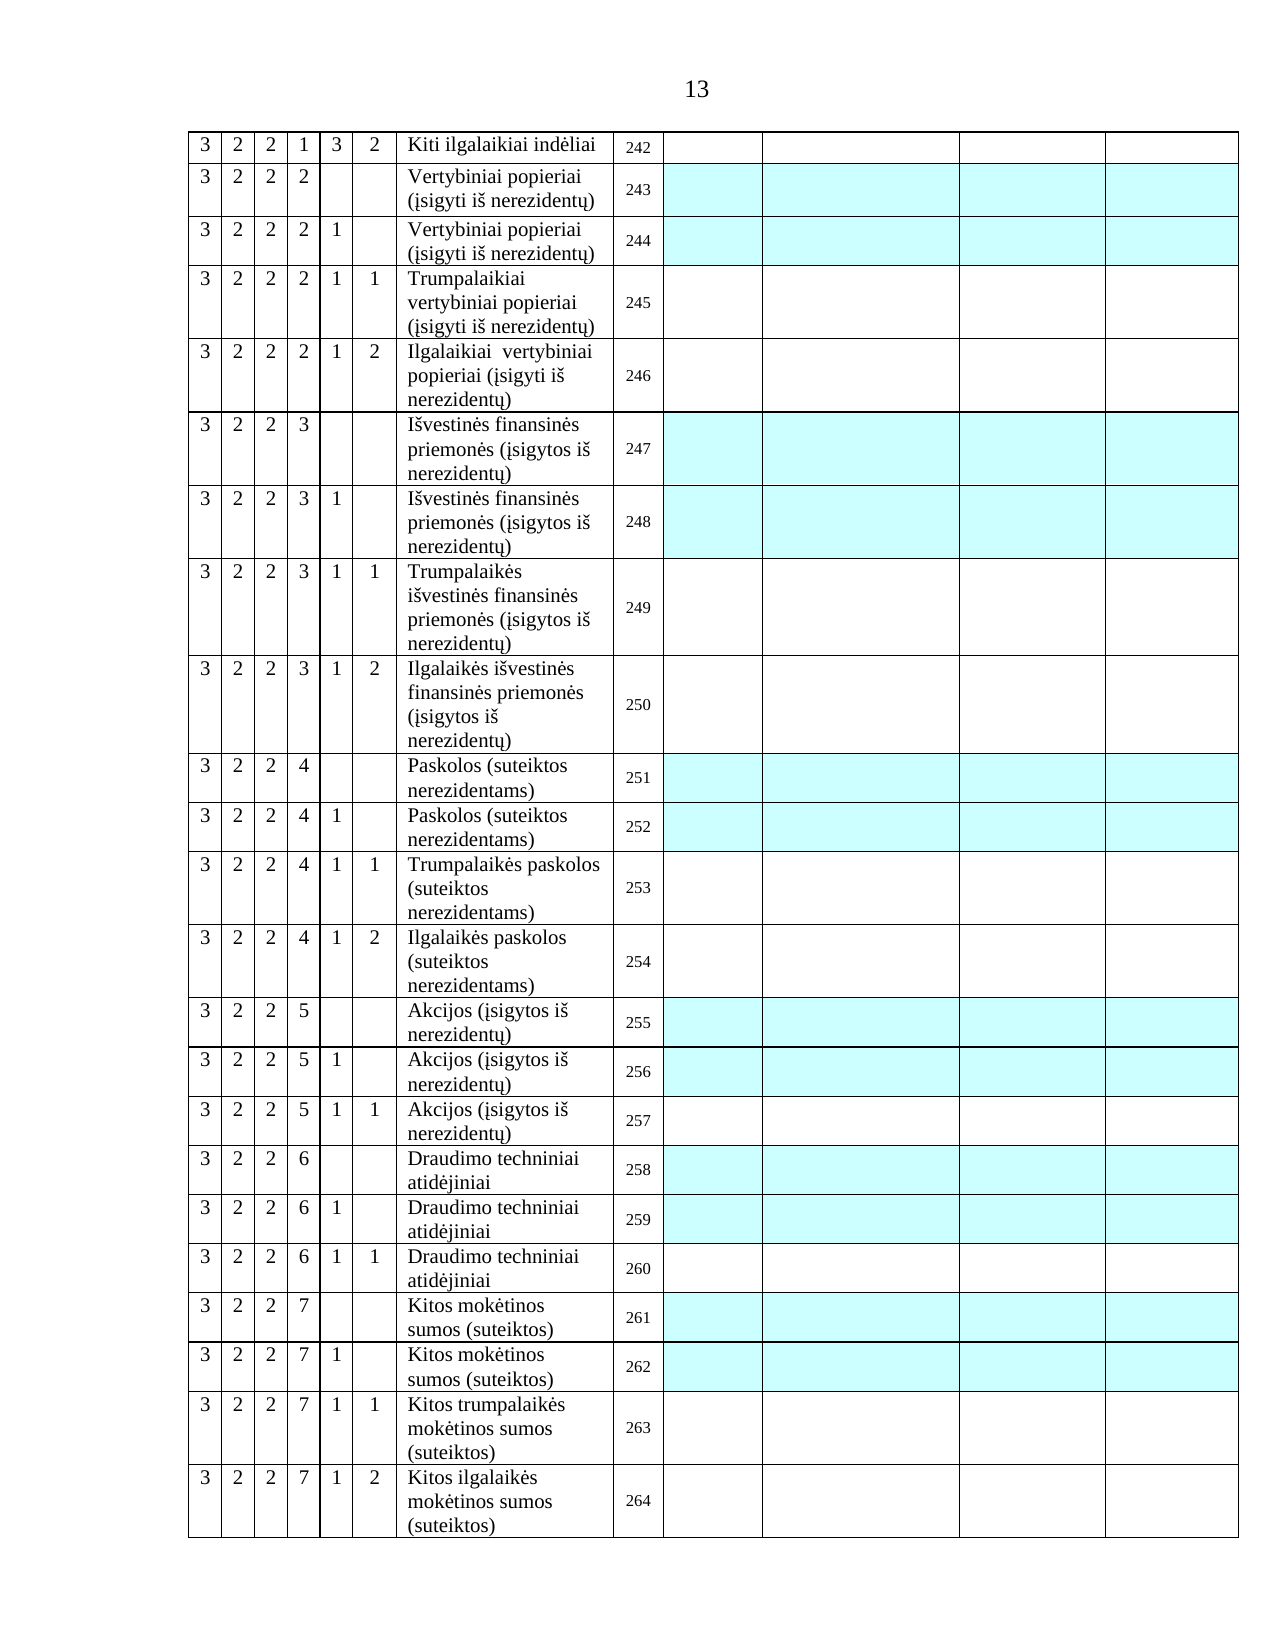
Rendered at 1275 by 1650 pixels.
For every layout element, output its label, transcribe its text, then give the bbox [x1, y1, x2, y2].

table_cell 2 [222, 803, 254, 851]
table_cell 4 [288, 852, 319, 924]
table_cell [1106, 803, 1238, 851]
table_cell 2 [222, 413, 254, 484]
table_cell [763, 217, 959, 265]
table_cell Paskolos (suteiktos nerezidentams) [397, 754, 613, 802]
table_cell [763, 486, 959, 558]
table_cell [1106, 656, 1238, 752]
table_cell 264 [614, 1465, 663, 1537]
table_cell 2 [222, 998, 254, 1046]
table_cell [1106, 486, 1238, 558]
table_cell 3 [189, 852, 221, 924]
table_cell Trumpalaikės paskolos (suteiktos nerezidentams) [397, 852, 613, 924]
table_cell [1106, 1293, 1238, 1341]
table_cell Draudimo techniniai atidėjiniai [397, 1244, 613, 1292]
table_cell [763, 1097, 959, 1145]
table_cell 3 [189, 925, 221, 997]
table_cell [763, 998, 959, 1046]
table_cell Išvestinės finansinės priemonės (įsigytos iš nerezidentų) [397, 486, 613, 558]
table_cell Ilgalaikės paskolos (suteiktos nerezidentams) [397, 925, 613, 997]
table_cell [353, 164, 396, 216]
table_cell [763, 1048, 959, 1096]
table_cell 5 [288, 1048, 319, 1096]
table_cell Trumpalaikiai vertybiniai popieriai (įsigyti iš nerezidentų) [397, 266, 613, 338]
table_cell 5 [288, 998, 319, 1046]
table_cell 1 [321, 559, 352, 655]
table_cell 2 [222, 1146, 254, 1194]
table_cell 2 [222, 1244, 254, 1292]
table_cell 3 [189, 486, 221, 558]
table_cell [1106, 1146, 1238, 1194]
table_cell [353, 998, 396, 1046]
table_cell [763, 1343, 959, 1391]
table_cell [763, 852, 959, 924]
table_cell Ilgalaikiai vertybiniai popieriai (įsigyti iš nerezidentų) [397, 339, 613, 411]
table_cell [1106, 1392, 1238, 1464]
table_cell 2 [255, 1195, 287, 1243]
table_cell 2 [222, 164, 254, 216]
table_cell [1106, 164, 1238, 216]
table_cell [763, 1392, 959, 1464]
table_cell 1 [353, 266, 396, 338]
table_cell 249 [614, 559, 663, 655]
table_cell [1106, 1244, 1238, 1292]
table_cell 7 [288, 1343, 319, 1391]
table_cell [1106, 1097, 1238, 1145]
table_cell 1 [321, 217, 352, 265]
table_cell 3 [189, 656, 221, 752]
table_cell 243 [614, 164, 663, 216]
table_cell 261 [614, 1293, 663, 1341]
table_cell [763, 754, 959, 802]
table_cell 4 [288, 925, 319, 997]
table_cell 1 [321, 339, 352, 411]
table_cell [664, 266, 762, 338]
table_cell 3 [189, 413, 221, 484]
table_cell 3 [189, 1293, 221, 1341]
table_cell [1106, 413, 1238, 484]
table_cell 257 [614, 1097, 663, 1145]
table_cell [664, 754, 762, 802]
table_cell [763, 1293, 959, 1341]
table_cell 2 [222, 1195, 254, 1243]
table_cell [960, 266, 1105, 338]
table_cell 1 [321, 1244, 352, 1292]
table_cell [960, 656, 1105, 752]
table_cell [353, 1048, 396, 1096]
table_cell 2 [222, 852, 254, 924]
table_cell [664, 1465, 762, 1537]
table_cell [353, 754, 396, 802]
table_cell 1 [321, 656, 352, 752]
table_cell 247 [614, 413, 663, 484]
table_cell 253 [614, 852, 663, 924]
table_cell [1106, 559, 1238, 655]
table_cell 245 [614, 266, 663, 338]
table_cell 3 [189, 754, 221, 802]
table_cell 2 [222, 133, 254, 163]
table_cell [960, 1195, 1105, 1243]
table_cell [960, 133, 1105, 163]
table_cell 2 [222, 754, 254, 802]
table_cell 2 [255, 925, 287, 997]
table_cell [1106, 266, 1238, 338]
table_cell 2 [222, 1293, 254, 1341]
table_cell [353, 486, 396, 558]
table_cell Draudimo techniniai atidėjiniai [397, 1146, 613, 1194]
table_cell 3 [189, 998, 221, 1046]
table_cell 4 [288, 754, 319, 802]
table_cell [664, 998, 762, 1046]
table_cell 2 [222, 217, 254, 265]
table_cell 2 [288, 217, 319, 265]
table_cell 1 [353, 852, 396, 924]
table_cell 2 [255, 1244, 287, 1292]
table_cell 1 [321, 266, 352, 338]
table_cell 2 [222, 266, 254, 338]
table_cell 248 [614, 486, 663, 558]
table_cell [1106, 1465, 1238, 1537]
table_cell [321, 1293, 352, 1341]
table_cell 251 [614, 754, 663, 802]
table_cell 260 [614, 1244, 663, 1292]
table_cell 7 [288, 1293, 319, 1341]
table_cell [353, 1293, 396, 1341]
table_cell [664, 1146, 762, 1194]
table_cell Draudimo techniniai atidėjiniai [397, 1195, 613, 1243]
table_cell [353, 217, 396, 265]
table_cell 2 [255, 1392, 287, 1464]
table_cell 2 [353, 133, 396, 163]
table_cell 2 [255, 656, 287, 752]
table_cell [1106, 925, 1238, 997]
table_cell Kitos mokėtinos sumos (suteiktos) [397, 1293, 613, 1341]
table_cell 242 [614, 133, 663, 163]
table_cell 3 [189, 1048, 221, 1096]
table_cell Išvestinės finansinės priemonės (įsigytos iš nerezidentų) [397, 413, 613, 484]
table_cell Akcijos (įsigytos iš nerezidentų) [397, 1048, 613, 1096]
table_cell 3 [288, 413, 319, 484]
table_cell [664, 217, 762, 265]
table_cell [1106, 133, 1238, 163]
table_cell 246 [614, 339, 663, 411]
table_cell 1 [321, 925, 352, 997]
table_cell [1106, 998, 1238, 1046]
table_cell [960, 803, 1105, 851]
table_cell [353, 803, 396, 851]
table_cell [664, 133, 762, 163]
table_cell [664, 1392, 762, 1464]
table_cell 3 [288, 656, 319, 752]
table_cell 7 [288, 1392, 319, 1464]
table_cell [763, 339, 959, 411]
table_cell [960, 1097, 1105, 1145]
table_cell [664, 852, 762, 924]
table_cell 2 [255, 1146, 287, 1194]
table_cell 2 [222, 656, 254, 752]
table_cell 2 [288, 164, 319, 216]
table_cell 250 [614, 656, 663, 752]
table_cell 2 [255, 1293, 287, 1341]
table_cell 2 [222, 1343, 254, 1391]
table_cell 7 [288, 1465, 319, 1537]
table_cell 2 [288, 266, 319, 338]
table_cell 2 [255, 1343, 287, 1391]
table_cell [664, 1244, 762, 1292]
table_cell 2 [255, 266, 287, 338]
table_cell 263 [614, 1392, 663, 1464]
table_cell [960, 1048, 1105, 1096]
table_cell Kiti ilgalaikiai indėliai [397, 133, 613, 163]
table_cell Akcijos (įsigytos iš nerezidentų) [397, 1097, 613, 1145]
table_cell 2 [353, 656, 396, 752]
table_cell 255 [614, 998, 663, 1046]
table_cell [1106, 339, 1238, 411]
table_cell 4 [288, 803, 319, 851]
table_cell 2 [255, 1048, 287, 1096]
table_cell 2 [255, 559, 287, 655]
table_cell 3 [189, 1195, 221, 1243]
table_cell [664, 339, 762, 411]
table_cell [960, 1244, 1105, 1292]
table_cell [960, 1465, 1105, 1537]
table_cell [664, 1097, 762, 1145]
table_cell 3 [189, 1097, 221, 1145]
table_cell [353, 1343, 396, 1391]
table_cell 3 [189, 339, 221, 411]
table_cell 262 [614, 1343, 663, 1391]
table_cell 3 [321, 133, 352, 163]
table_cell [664, 486, 762, 558]
table_cell [960, 559, 1105, 655]
table_cell [664, 413, 762, 484]
table_cell 2 [222, 1097, 254, 1145]
table_cell 1 [321, 1343, 352, 1391]
table_cell [1106, 1048, 1238, 1096]
table_cell 254 [614, 925, 663, 997]
table_cell [960, 1392, 1105, 1464]
table_cell [321, 164, 352, 216]
table_cell 1 [321, 1465, 352, 1537]
table_cell [664, 1343, 762, 1391]
table_cell [321, 1146, 352, 1194]
table_cell 1 [321, 486, 352, 558]
table_cell [960, 413, 1105, 484]
table_cell [763, 133, 959, 163]
table_cell 6 [288, 1146, 319, 1194]
table_cell 259 [614, 1195, 663, 1243]
table_cell 3 [189, 1392, 221, 1464]
table_cell 2 [255, 217, 287, 265]
table_cell [763, 1146, 959, 1194]
table_cell [664, 656, 762, 752]
table_cell [960, 998, 1105, 1046]
table_cell 1 [288, 133, 319, 163]
table_cell [1106, 852, 1238, 924]
table_cell [763, 1244, 959, 1292]
table_cell 3 [189, 559, 221, 655]
table_cell 3 [189, 217, 221, 265]
table_cell 2 [353, 339, 396, 411]
table_cell [321, 998, 352, 1046]
table_cell [960, 1293, 1105, 1341]
table_cell 3 [189, 1244, 221, 1292]
table_cell 3 [189, 1146, 221, 1194]
table_cell 256 [614, 1048, 663, 1096]
table_cell [353, 1146, 396, 1194]
table_cell Trumpalaikės išvestinės finansinės priemonės (įsigytos iš nerezidentų) [397, 559, 613, 655]
table_cell 3 [189, 1465, 221, 1537]
table_cell [1106, 217, 1238, 265]
table_cell 1 [321, 1048, 352, 1096]
table_cell 2 [222, 559, 254, 655]
table_cell [664, 559, 762, 655]
table_cell 1 [353, 1392, 396, 1464]
table_cell [763, 656, 959, 752]
table_cell 6 [288, 1244, 319, 1292]
table_cell 2 [255, 164, 287, 216]
table_cell 2 [222, 1048, 254, 1096]
table_cell [763, 266, 959, 338]
table_cell [960, 486, 1105, 558]
table_cell 1 [321, 1392, 352, 1464]
table_cell 2 [255, 998, 287, 1046]
table_cell 2 [255, 413, 287, 484]
table_cell Vertybiniai popieriai (įsigyti iš nerezidentų) [397, 217, 613, 265]
table_cell 2 [222, 1392, 254, 1464]
table_cell 3 [189, 164, 221, 216]
table_cell [960, 754, 1105, 802]
table_cell [353, 1195, 396, 1243]
table_cell 2 [288, 339, 319, 411]
table_cell 2 [255, 1097, 287, 1145]
table_cell Kitos ilgalaikės mokėtinos sumos (suteiktos) [397, 1465, 613, 1537]
table_cell [960, 339, 1105, 411]
table_cell 3 [189, 1343, 221, 1391]
table_cell [960, 217, 1105, 265]
table_cell [763, 559, 959, 655]
table_cell [321, 754, 352, 802]
table_cell [763, 413, 959, 484]
table_cell [763, 1465, 959, 1537]
table_cell [763, 164, 959, 216]
table_cell [664, 925, 762, 997]
table_cell 2 [255, 852, 287, 924]
table_cell [960, 925, 1105, 997]
table_cell 2 [255, 133, 287, 163]
table_cell Paskolos (suteiktos nerezidentams) [397, 803, 613, 851]
table_cell Kitos trumpalaikės mokėtinos sumos (suteiktos) [397, 1392, 613, 1464]
table_cell [1106, 1195, 1238, 1243]
table_cell 1 [353, 1097, 396, 1145]
table_cell 2 [222, 1465, 254, 1537]
table_cell 3 [288, 486, 319, 558]
table_cell [664, 1293, 762, 1341]
table_cell Akcijos (įsigytos iš nerezidentų) [397, 998, 613, 1046]
table_cell [353, 413, 396, 484]
table_cell [1106, 754, 1238, 802]
table_cell [321, 413, 352, 484]
table_cell 2 [255, 486, 287, 558]
table_cell 2 [255, 1465, 287, 1537]
table_cell [960, 164, 1105, 216]
table_cell 3 [288, 559, 319, 655]
table_cell 3 [189, 133, 221, 163]
table_cell 3 [189, 803, 221, 851]
table_cell [960, 1146, 1105, 1194]
table_cell 1 [321, 1195, 352, 1243]
table_cell Kitos mokėtinos sumos (suteiktos) [397, 1343, 613, 1391]
table_cell [1106, 1343, 1238, 1391]
table_cell 1 [321, 1097, 352, 1145]
table_cell 2 [222, 925, 254, 997]
table_cell [960, 1343, 1105, 1391]
table_cell [664, 164, 762, 216]
table_cell 2 [353, 925, 396, 997]
table_cell 3 [189, 266, 221, 338]
table_cell [763, 803, 959, 851]
table_cell 1 [321, 852, 352, 924]
table_cell 1 [321, 803, 352, 851]
table_cell [763, 1195, 959, 1243]
table_cell 2 [255, 803, 287, 851]
table_cell 252 [614, 803, 663, 851]
table_cell [664, 803, 762, 851]
table_cell 1 [353, 559, 396, 655]
table_cell [960, 852, 1105, 924]
table_cell 2 [255, 754, 287, 802]
table_cell 2 [255, 339, 287, 411]
table_cell Vertybiniai popieriai (įsigyti iš nerezidentų) [397, 164, 613, 216]
table_cell 2 [222, 339, 254, 411]
table_cell 5 [288, 1097, 319, 1145]
table_cell 6 [288, 1195, 319, 1243]
table_cell [664, 1195, 762, 1243]
table_cell [763, 925, 959, 997]
table_cell 2 [353, 1465, 396, 1537]
table_cell Ilgalaikės išvestinės finansinės priemonės (įsigytos iš nerezidentų) [397, 656, 613, 752]
table_cell 1 [353, 1244, 396, 1292]
table_cell 258 [614, 1146, 663, 1194]
table_cell 244 [614, 217, 663, 265]
table_cell [664, 1048, 762, 1096]
table_cell 2 [222, 486, 254, 558]
